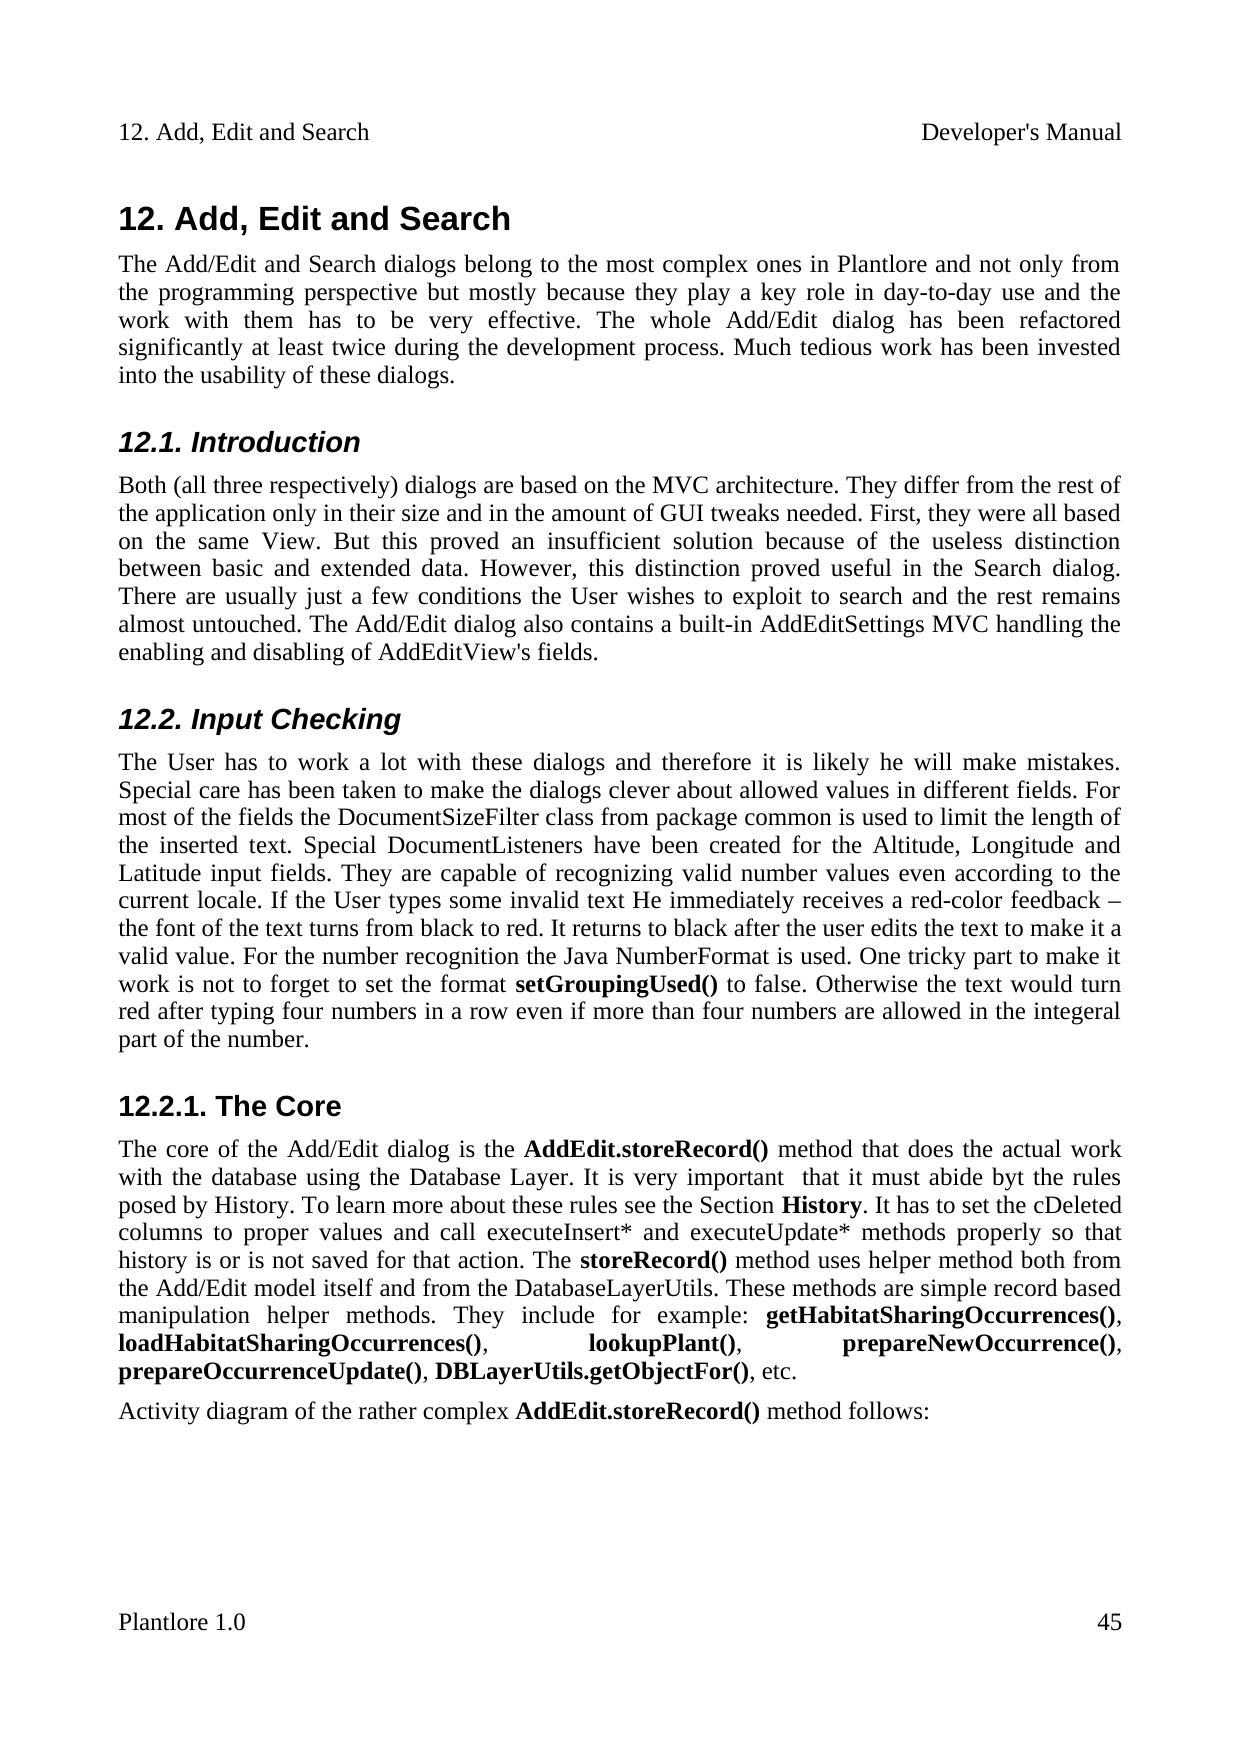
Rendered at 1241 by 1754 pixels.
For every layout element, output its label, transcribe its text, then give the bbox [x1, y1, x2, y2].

text The Add/Edit and Search dialogs belong to the most complex ones in Plantlore and not only from the programming perspective but mostly because they play a key role in day-to-day use and the work with them has to be very effective. The whole Add/Edit dialog has been refactored significantly at least twice during the development process. Much tedious work has been invested into the usability of these dialogs. [118, 250, 1122, 389]
subtitle 12. Add, Edit and Search [118, 200, 1122, 238]
subtitle 12.2. Input Checking [118, 703, 1122, 736]
text Both (all three respectively) dialogs are based on the MVC architecture. They differ from the rest of the application only in their size and in the amount of GUI tweaks needed. First, they were all based on the same View. But this proved an insufficient solution because of the useless distinction between basic and extended data. However, this distinction proved useful in the Search dialog. There are usually just a few conditions the User wishes to exploit to search and the rest remains almost untouched. The Add/Edit dialog also contains a built-in AddEditSettings MVC handling the enabling and disabling of AddEditView's fields. [118, 471, 1122, 665]
text The User has to work a lot with these dialogs and therefore it is likely he will make mistakes. Special care has been taken to make the dialogs clever about allowed values in different fields. For most of the fields the DocumentSizeFilter class from package common is used to limit the length of the inserted text. Special DocumentListeners have been created for the Altitude, Longitude and Latitude input fields. They are capable of recognizing valid number values even according to the current locale. If the User types some invalid text He immediately receives a red-color feedback – the font of the text turns from black to red. It returns to black after the user edits the text to make it a valid value. For the number recognition the Java NumberFormat is used. One tricky part to make it work is not to forget to set the format setGroupingUsed() to false. Otherwise the text would turn red after typing four numbers in a row even if more than four numbers are allowed in the integeral part of the number. [118, 748, 1122, 1053]
text Activity diagram of the rather complex AddEdit.storeRecord() method follows: [118, 1397, 1122, 1425]
text The core of the Add/Edit dialog is the AddEdit.storeRecord() method that does the actual work with the database using the Database Layer. It is very important that it must abide byt the rules posed by History. To learn more about these rules see the Section History. It has to set the cDeleted columns to proper values and call executeInsert* and executeUpdate* methods properly so that history is or is not saved for that action. The storeRecord() method uses helper method both from the Add/Edit model itself and from the DatabaseLayerUtils. These methods are simple record based manipulation helper methods. They include for example: getHabitatSharingOccurrences(), loadHabitatSharingOccurrences(), lookupPlant(), prepareNewOccurrence(), prepareOccurrenceUpdate(), DBLayerUtils.getObjectFor(), etc. [118, 1135, 1122, 1385]
subtitle 12.2.1. The Core [118, 1090, 1122, 1123]
subtitle 12.1. Introduction [118, 426, 1122, 459]
